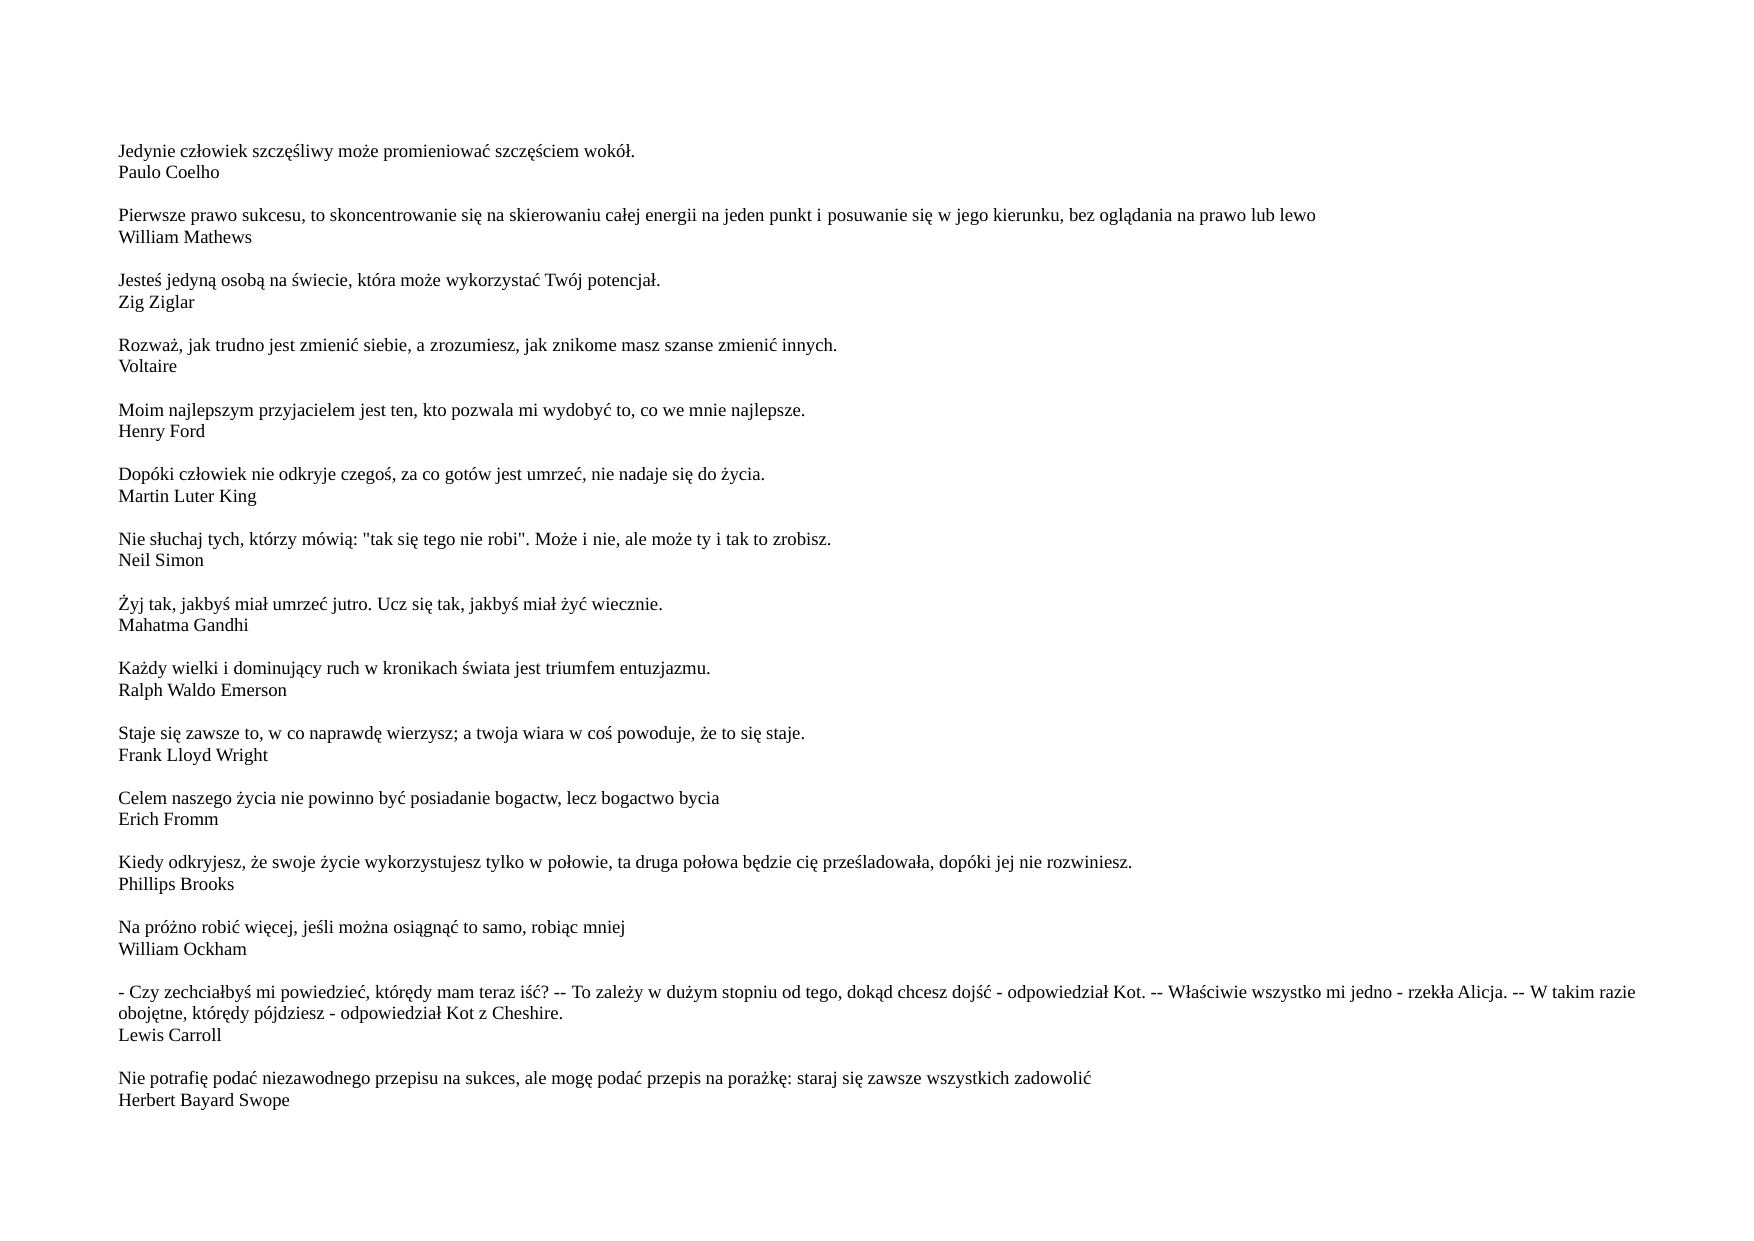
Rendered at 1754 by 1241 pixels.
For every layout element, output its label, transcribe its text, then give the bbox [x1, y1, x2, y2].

text Dopóki człowiek nie odkryje czegoś, za co gotów jest umrzeć, nie nadaje się do życia. [118, 463, 1636, 485]
text Żyj tak, jakbyś miał umrzeć jutro. Ucz się tak, jakbyś miał żyć wiecznie. [118, 592, 1636, 614]
text Martin Luter King [118, 485, 1636, 506]
text Herbert Bayard Swope [118, 1088, 1636, 1110]
text Phillips Brooks [118, 873, 1636, 894]
text Pierwsze prawo sukcesu, to skoncentrowanie się na skierowaniu całej energii na jeden punkt i posuwanie się w jego kierunku, bez oglądania na prawo lub lewo [118, 204, 1636, 226]
text Voltaire [118, 355, 1636, 377]
text Jesteś jedyną osobą na świecie, która może wykorzystać Twój potencjał. [118, 269, 1636, 291]
text William Ockham [118, 937, 1636, 959]
text Ralph Waldo Emerson [118, 679, 1636, 700]
text Henry Ford [118, 420, 1636, 442]
text Neil Simon [118, 549, 1636, 571]
text Staje się zawsze to, w co naprawdę wierzysz; a twoja wiara w coś powoduje, że to się staje. [118, 722, 1636, 743]
text Moim najlepszym przyjacielem jest ten, kto pozwala mi wydobyć to, co we mnie najlepsze. [118, 398, 1636, 420]
text Kiedy odkryjesz, że swoje życie wykorzystujesz tylko w połowie, ta druga połowa będzie cię prześladowała, dopóki jej nie rozwiniesz. [118, 851, 1636, 873]
text Nie słuchaj tych, którzy mówią: "tak się tego nie robi". Może i nie, ale może ty i tak to zrobisz. [118, 528, 1636, 549]
text Erich Fromm [118, 808, 1636, 830]
text Rozważ, jak trudno jest zmienić siebie, a zrozumiesz, jak znikome masz szanse zmienić innych. [118, 334, 1636, 355]
text Zig Ziglar [118, 291, 1636, 312]
text Paulo Coelho [118, 161, 1636, 183]
text - Czy zechciałbyś mi powiedzieć, którędy mam teraz iść? -- To zależy w dużym stopniu od tego, dokąd chcesz dojść - odpowiedział Kot. -- Właściwie wszystko mi jedno - rzekła Alicja. -- W takim razie obojętne, którędy pójdziesz - odpowiedział Kot z Cheshire. [118, 981, 1636, 1024]
text Celem naszego życia nie powinno być posiadanie bogactw, lecz bogactwo bycia [118, 787, 1636, 808]
text Jedynie człowiek szczęśliwy może promieniować szczęściem wokół. [118, 140, 1636, 161]
text William Mathews [118, 226, 1636, 247]
text Każdy wielki i dominujący ruch w kronikach świata jest triumfem entuzjazmu. [118, 657, 1636, 679]
text Frank Lloyd Wright [118, 743, 1636, 765]
text Lewis Carroll [118, 1024, 1636, 1045]
text Na próżno robić więcej, jeśli można osiągnąć to samo, robiąc mniej [118, 916, 1636, 937]
text Mahatma Gandhi [118, 614, 1636, 636]
text Nie potrafię podać niezawodnego przepisu na sukces, ale mogę podać przepis na porażkę: staraj się zawsze wszystkich zadowolić [118, 1067, 1636, 1088]
